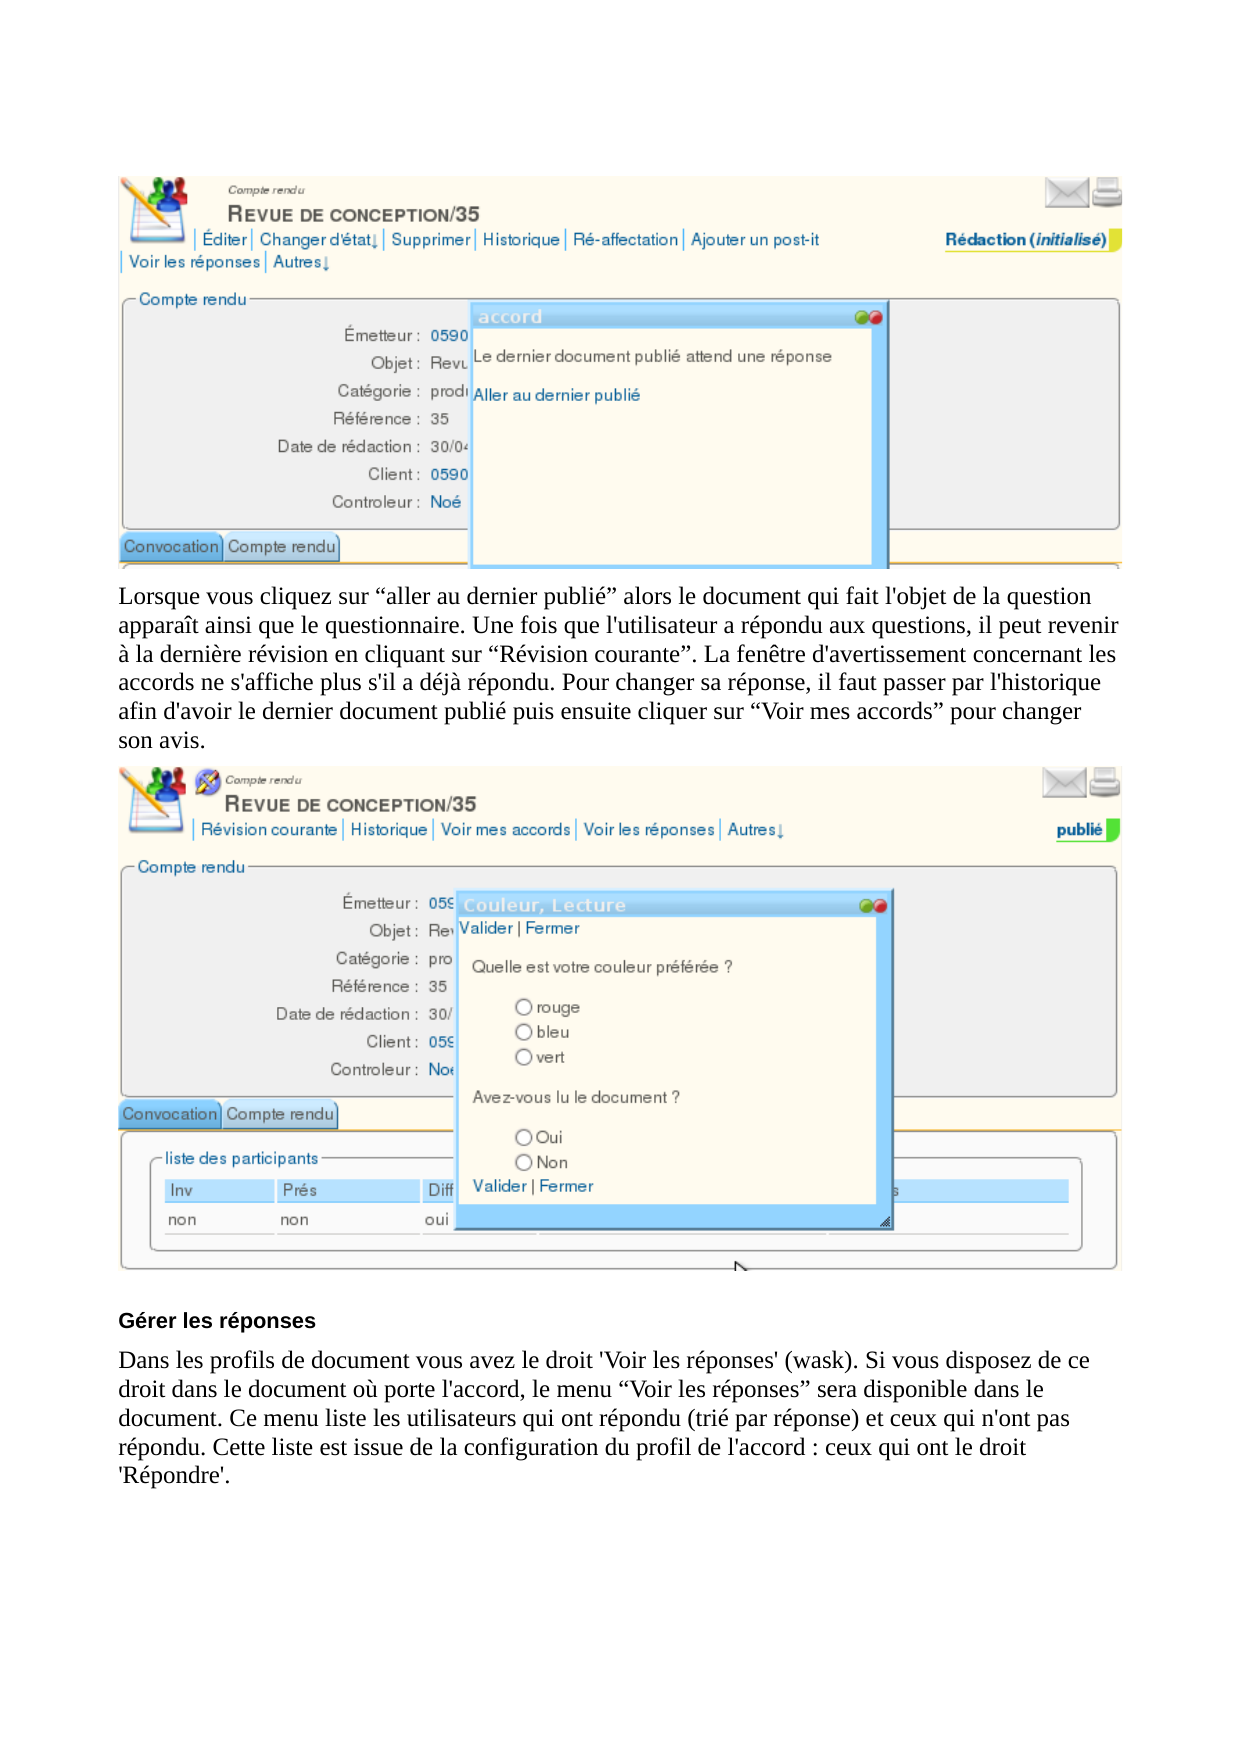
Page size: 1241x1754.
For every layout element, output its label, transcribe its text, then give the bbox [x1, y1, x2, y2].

text Lorsque vous cliquez sur “aller au dernier publié” alors le document qui fait l'objet de la question apparaît ainsi que le questionnaire. Une fois que l'utilisateur a répondu aux questions, il peut revenir à la dernière révision en cliquant sur “Révision courante”. La fenêtre d'avertissement concernant les accords ne s'affiche plus s'il a déjà répondu. Pour changer sa réponse, il faut passer par l'historique afin d'avoir le dernier document publié puis ensuite cliquer sur “Voir mes accords” pour changer son avis. [118, 581, 1122, 754]
picture [118, 766, 1123, 1271]
subtitle Gérer les réponses [118, 1308, 1122, 1333]
text Dans les profils de document vous avez le droit 'Voir les réponses' (wask). Si vous disposez de ce droit dans le document où porte l'accord, le menu “Voir les réponses” sera disponible dans le document. Ce menu liste les utilisateurs qui ont répondu (trié par réponse) et ceux qui n'ont pas répondu. Cette liste est issue de la configuration du profil de l'accord : ceux qui ont le droit 'Répondre'. [118, 1345, 1122, 1489]
picture [118, 176, 1123, 569]
